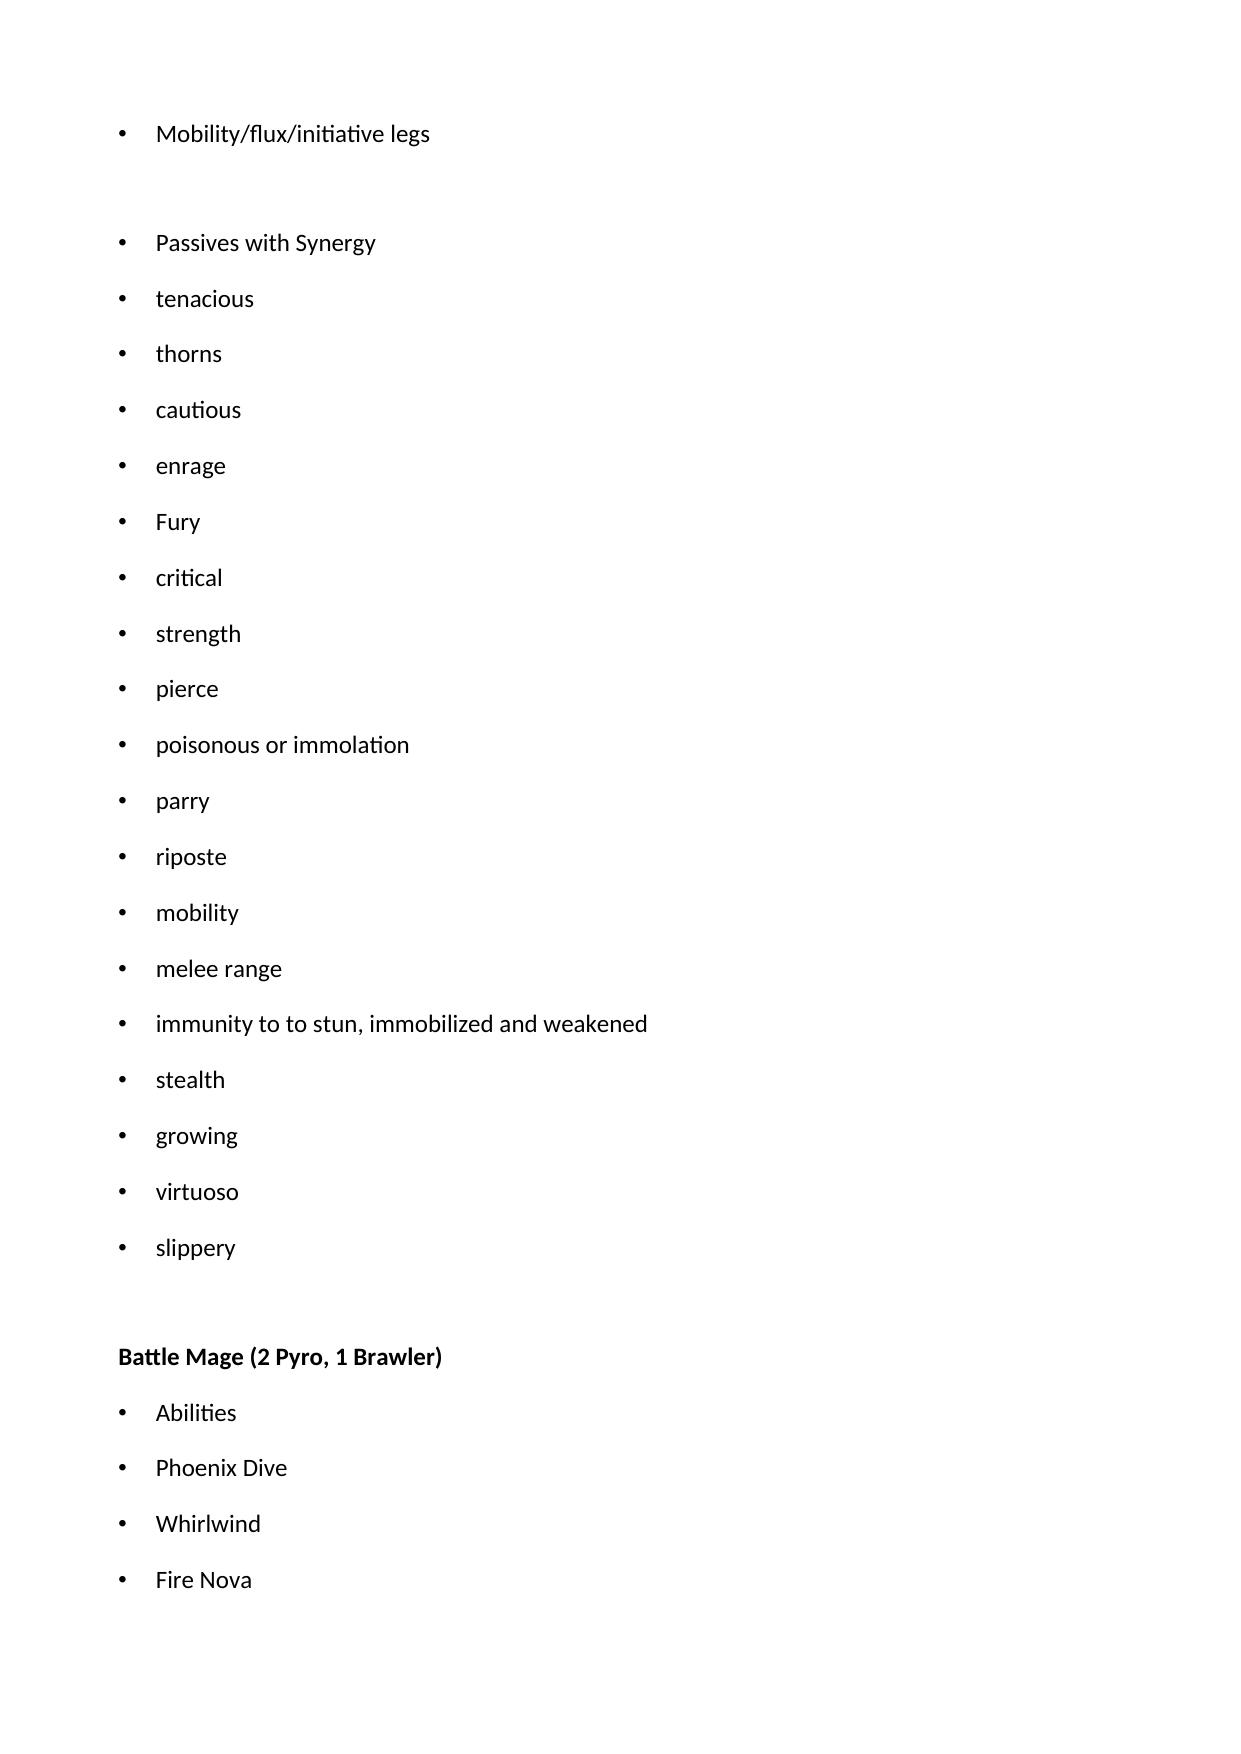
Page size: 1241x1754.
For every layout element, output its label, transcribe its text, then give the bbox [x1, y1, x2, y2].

list growing [81, 1120, 1122, 1151]
list virtuoso [81, 1176, 1122, 1207]
list melee range [81, 953, 1122, 983]
list poisonous or immolation [81, 729, 1122, 760]
list mobility [81, 897, 1122, 927]
list cautious [81, 394, 1122, 425]
list enrage [81, 450, 1122, 481]
list Fury [81, 506, 1122, 537]
list tenacious [81, 283, 1122, 313]
list pierce [81, 674, 1122, 704]
list Phoenix Dive [81, 1452, 1122, 1483]
list critical [81, 562, 1122, 592]
list parry [81, 785, 1122, 816]
list Passives with Synergy [81, 227, 1122, 257]
list immunity to to stun, immobilized and weakened [81, 1009, 1122, 1039]
text Battle Mage (2 Pyro, 1 Brawler) [118, 1341, 1122, 1371]
list stealth [81, 1064, 1122, 1095]
list Mobility/flux/initiative legs [81, 118, 1122, 149]
list riposte [81, 841, 1122, 872]
list Fire Nova [81, 1564, 1122, 1595]
list strength [81, 618, 1122, 648]
list Abilities [81, 1397, 1122, 1427]
list slippery [81, 1232, 1122, 1262]
list thorns [81, 339, 1122, 369]
list Whirlwind [81, 1508, 1122, 1539]
